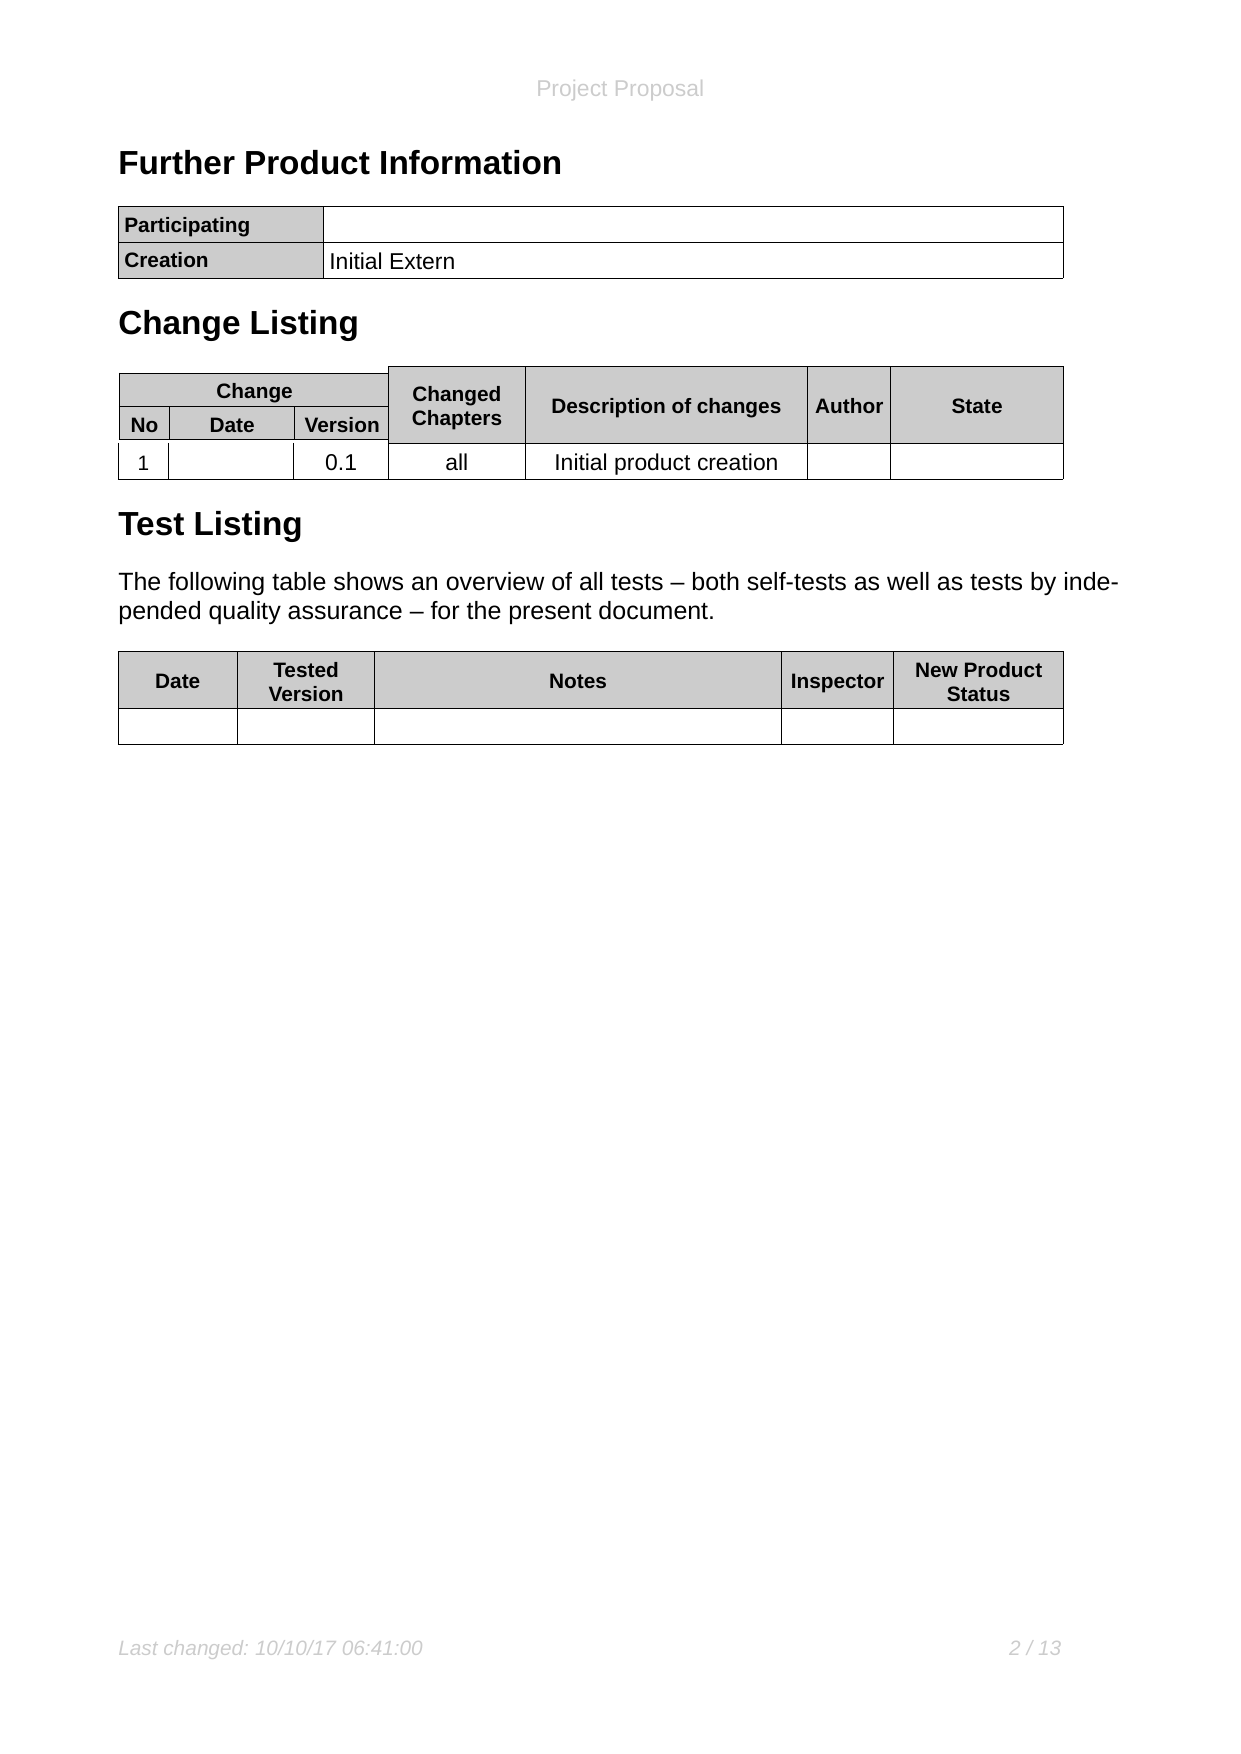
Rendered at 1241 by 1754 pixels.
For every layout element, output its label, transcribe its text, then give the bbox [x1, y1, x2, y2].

table_cell Creation [119, 243, 323, 278]
table_cell [169, 443, 293, 478]
table_cell [119, 709, 237, 744]
text Change Listing [118, 303, 1122, 341]
table_header State [891, 367, 1063, 443]
table_header Notes [375, 652, 781, 708]
table_header Author [808, 367, 890, 443]
text Test Listing [118, 504, 1122, 542]
table_header Changed Chapters [389, 367, 525, 443]
table_header Change [120, 374, 388, 406]
table_cell Version [295, 407, 388, 439]
table_cell [891, 444, 1063, 478]
table_cell Date [170, 407, 294, 439]
table_cell Initial product creation [526, 444, 807, 478]
table_header [324, 207, 1063, 242]
table_cell No [120, 407, 169, 439]
text Further Product Information [118, 143, 1122, 181]
table_cell [375, 709, 781, 744]
table_cell 0.1 [294, 443, 388, 478]
table_cell 1 [119, 443, 168, 478]
table_cell [782, 709, 893, 744]
table_header New Product Status [894, 652, 1063, 708]
table_header Description of changes [526, 367, 807, 443]
text The following table shows an overview of all tests – both self-tests as well as tests by inde-pended quality assurance – for the present document. [118, 567, 1122, 624]
table_header [118, 366, 388, 373]
table_header Participating [119, 207, 323, 242]
table_header Tested Version [238, 652, 374, 708]
table_cell [808, 444, 890, 478]
table_header Date [119, 652, 237, 708]
table_cell Initial Extern [324, 243, 1063, 278]
table_header Inspector [782, 652, 893, 708]
table_cell [238, 709, 374, 744]
table_cell [894, 709, 1063, 744]
table_cell all [389, 444, 525, 478]
